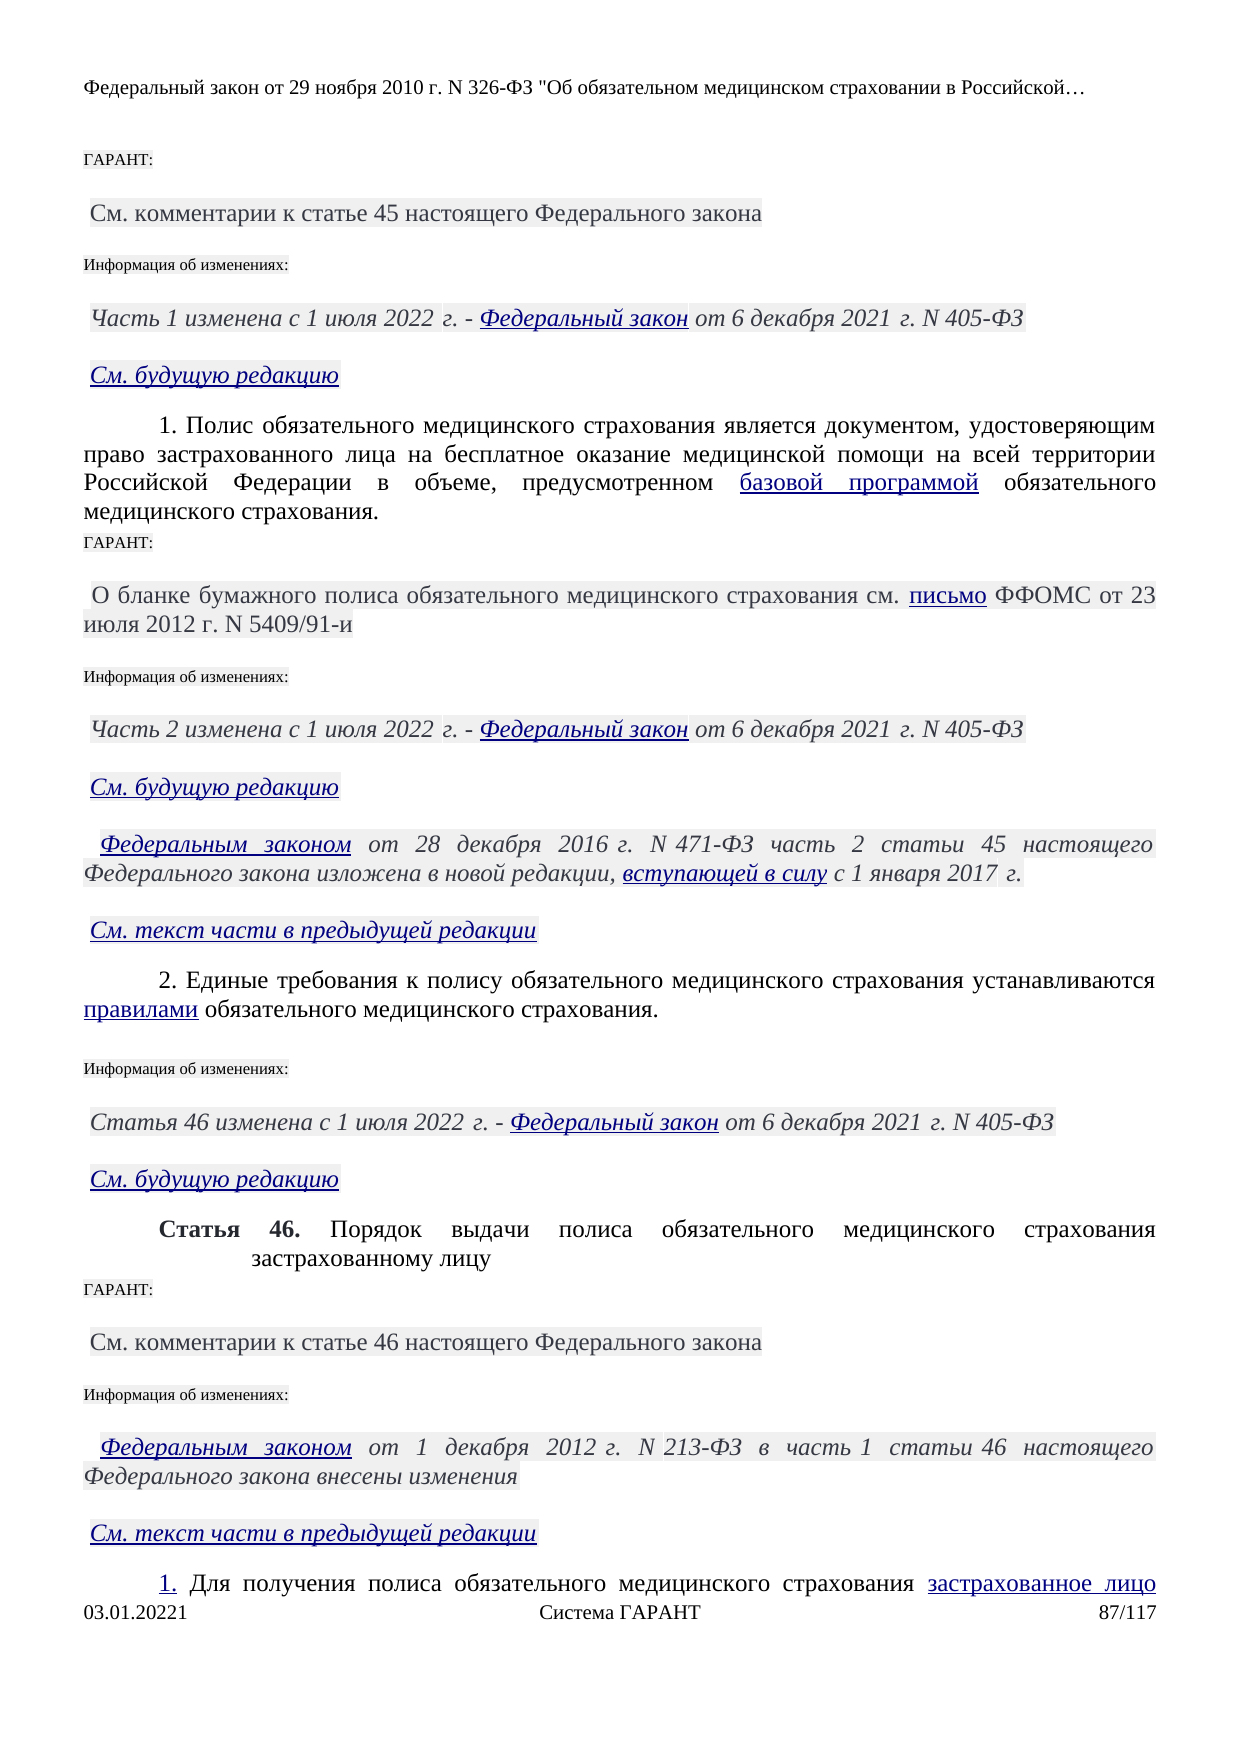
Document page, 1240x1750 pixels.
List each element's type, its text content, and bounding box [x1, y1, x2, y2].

text ГАРАНТ: [83, 150, 1156, 169]
text См. текст части в предыдущей редакции [83, 1518, 1156, 1547]
text См. будущую редакцию [83, 772, 1156, 801]
text Информация об изменениях: [83, 1384, 1156, 1404]
text ГАРАНТ: [83, 1279, 1156, 1298]
text Федеральным законом от 28 декабря 2016 г. N 471-ФЗ часть 2 статьи 45 настоящего Федерального закона изложена в новой редакции, вступающей в силу с 1 января 2017 г. [83, 829, 1156, 887]
text Часть 1 изменена с 1 июля 2022 г. - Федеральный закон от 6 декабря 2021 г. N 405-ФЗ [83, 303, 1156, 332]
text См. будущую редакцию [83, 360, 1156, 389]
text Федеральным законом от 1 декабря 2012 г. N 213-ФЗ в часть 1 статьи 46 настоящего Федерального закона внесены изменения [83, 1432, 1156, 1490]
text См. текст части в предыдущей редакции [83, 916, 1156, 944]
text 1. Полис обязательного медицинского страхования является документом, удостоверяющим право застрахованного лица на бесплатное оказание медицинской помощи на всей территории Российской Федерации в объеме, предусмотренном базовой программой обязательного медицинского страхования. [83, 410, 1156, 525]
text 1. Для получения полиса обязательного медицинского страхования застрахованное лицо [83, 1568, 1156, 1597]
text Часть 2 изменена с 1 июля 2022 г. - Федеральный закон от 6 декабря 2021 г. N 405-ФЗ [83, 714, 1156, 743]
text См. комментарии к статье 46 настоящего Федерального закона [83, 1327, 1156, 1356]
text О бланке бумажного полиса обязательного медицинского страхования см. письмо ФФОМС от 23 июля 2012 г. N 5409/91-и [83, 581, 1156, 638]
text Статья 46. Порядок выдачи полиса обязательного медицинского страхования застрахованному лицу [158, 1214, 1156, 1271]
text Информация об изменениях: [83, 1059, 1156, 1078]
text 2. Единые требования к полису обязательного медицинского страхования устанавливаются правилами обязательного медицинского страхования. [83, 965, 1156, 1023]
text См. комментарии к статье 45 настоящего Федерального закона [83, 198, 1156, 227]
text См. будущую редакцию [83, 1164, 1156, 1193]
text ГАРАНТ: [83, 533, 1156, 552]
text Информация об изменениях: [83, 255, 1156, 274]
text Статья 46 изменена с 1 июля 2022 г. - Федеральный закон от 6 декабря 2021 г. N 405-ФЗ [83, 1107, 1156, 1136]
text Информация об изменениях: [83, 667, 1156, 686]
